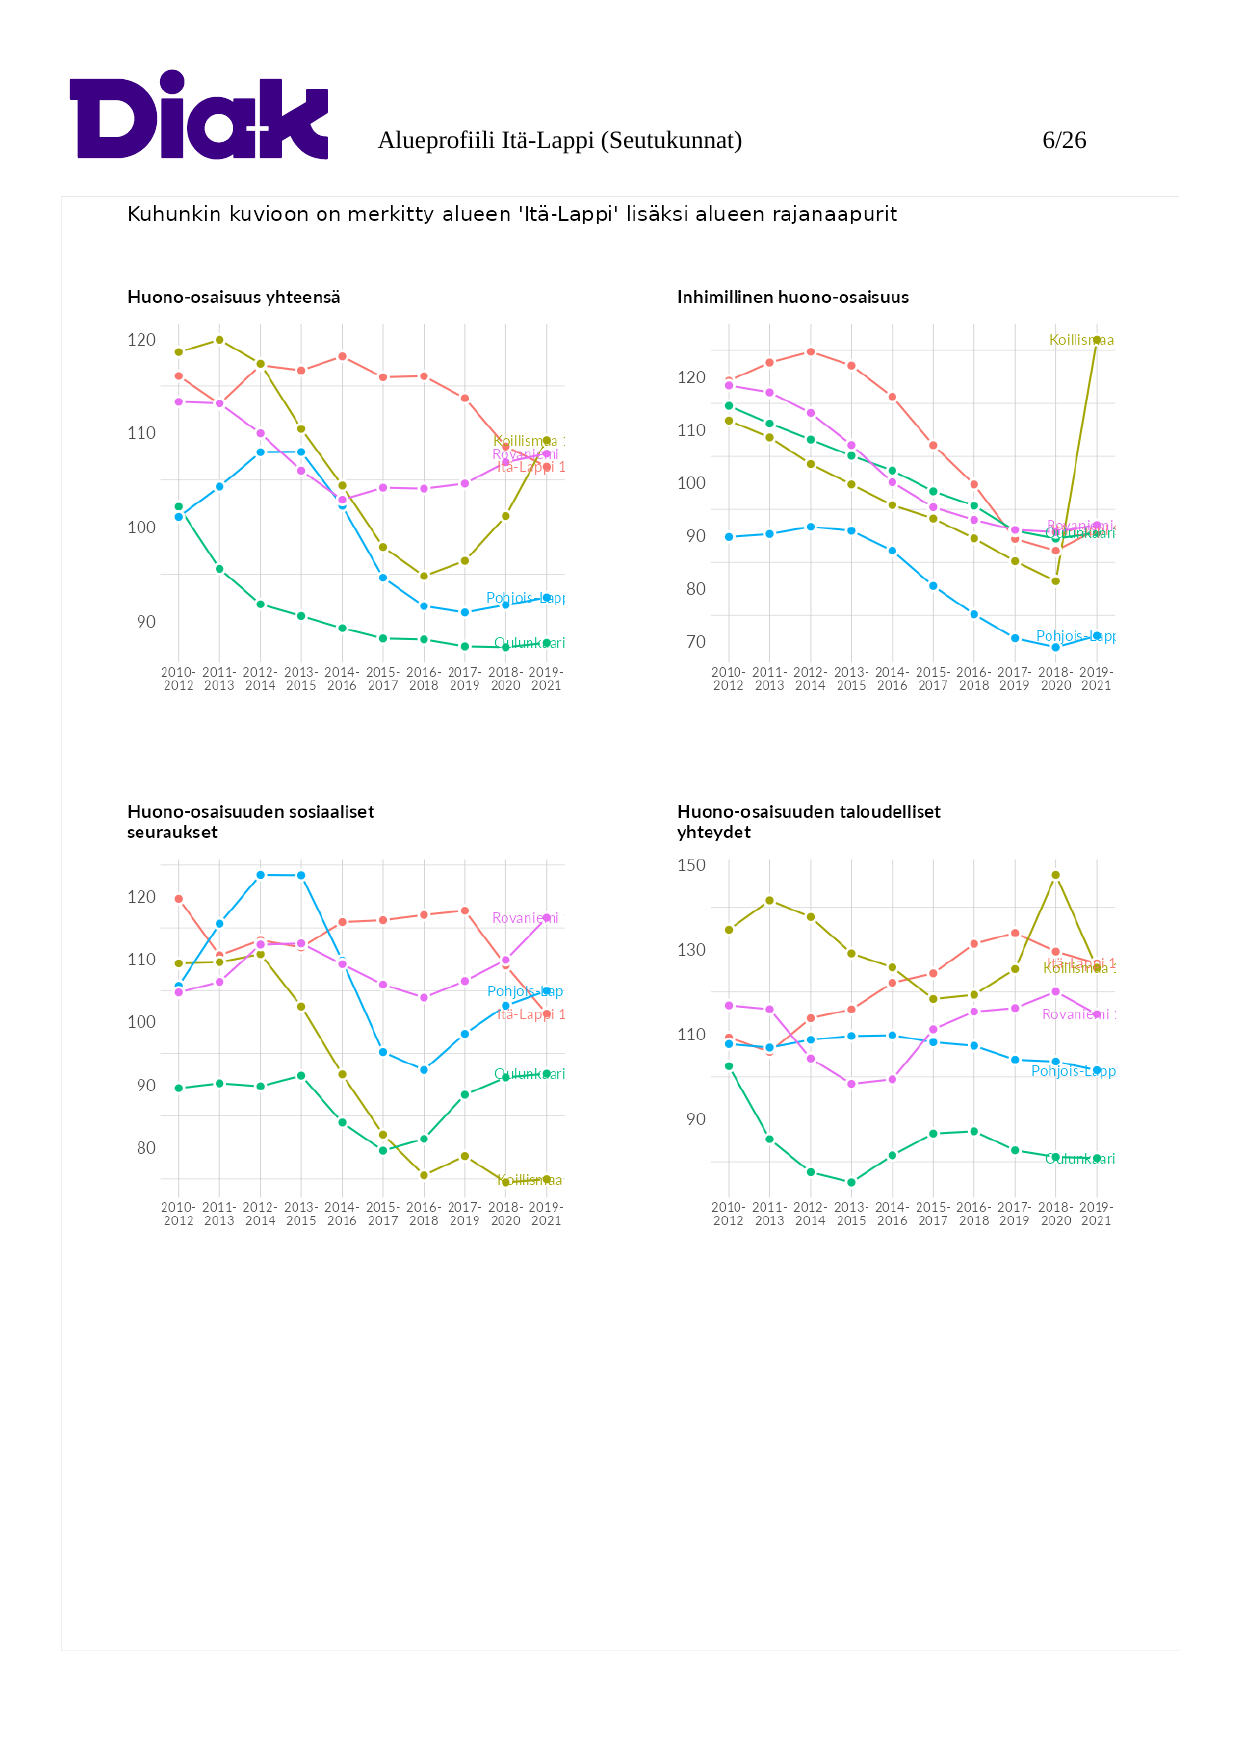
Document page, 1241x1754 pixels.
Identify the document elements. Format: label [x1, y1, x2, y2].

picture [61, 196, 1179, 1651]
